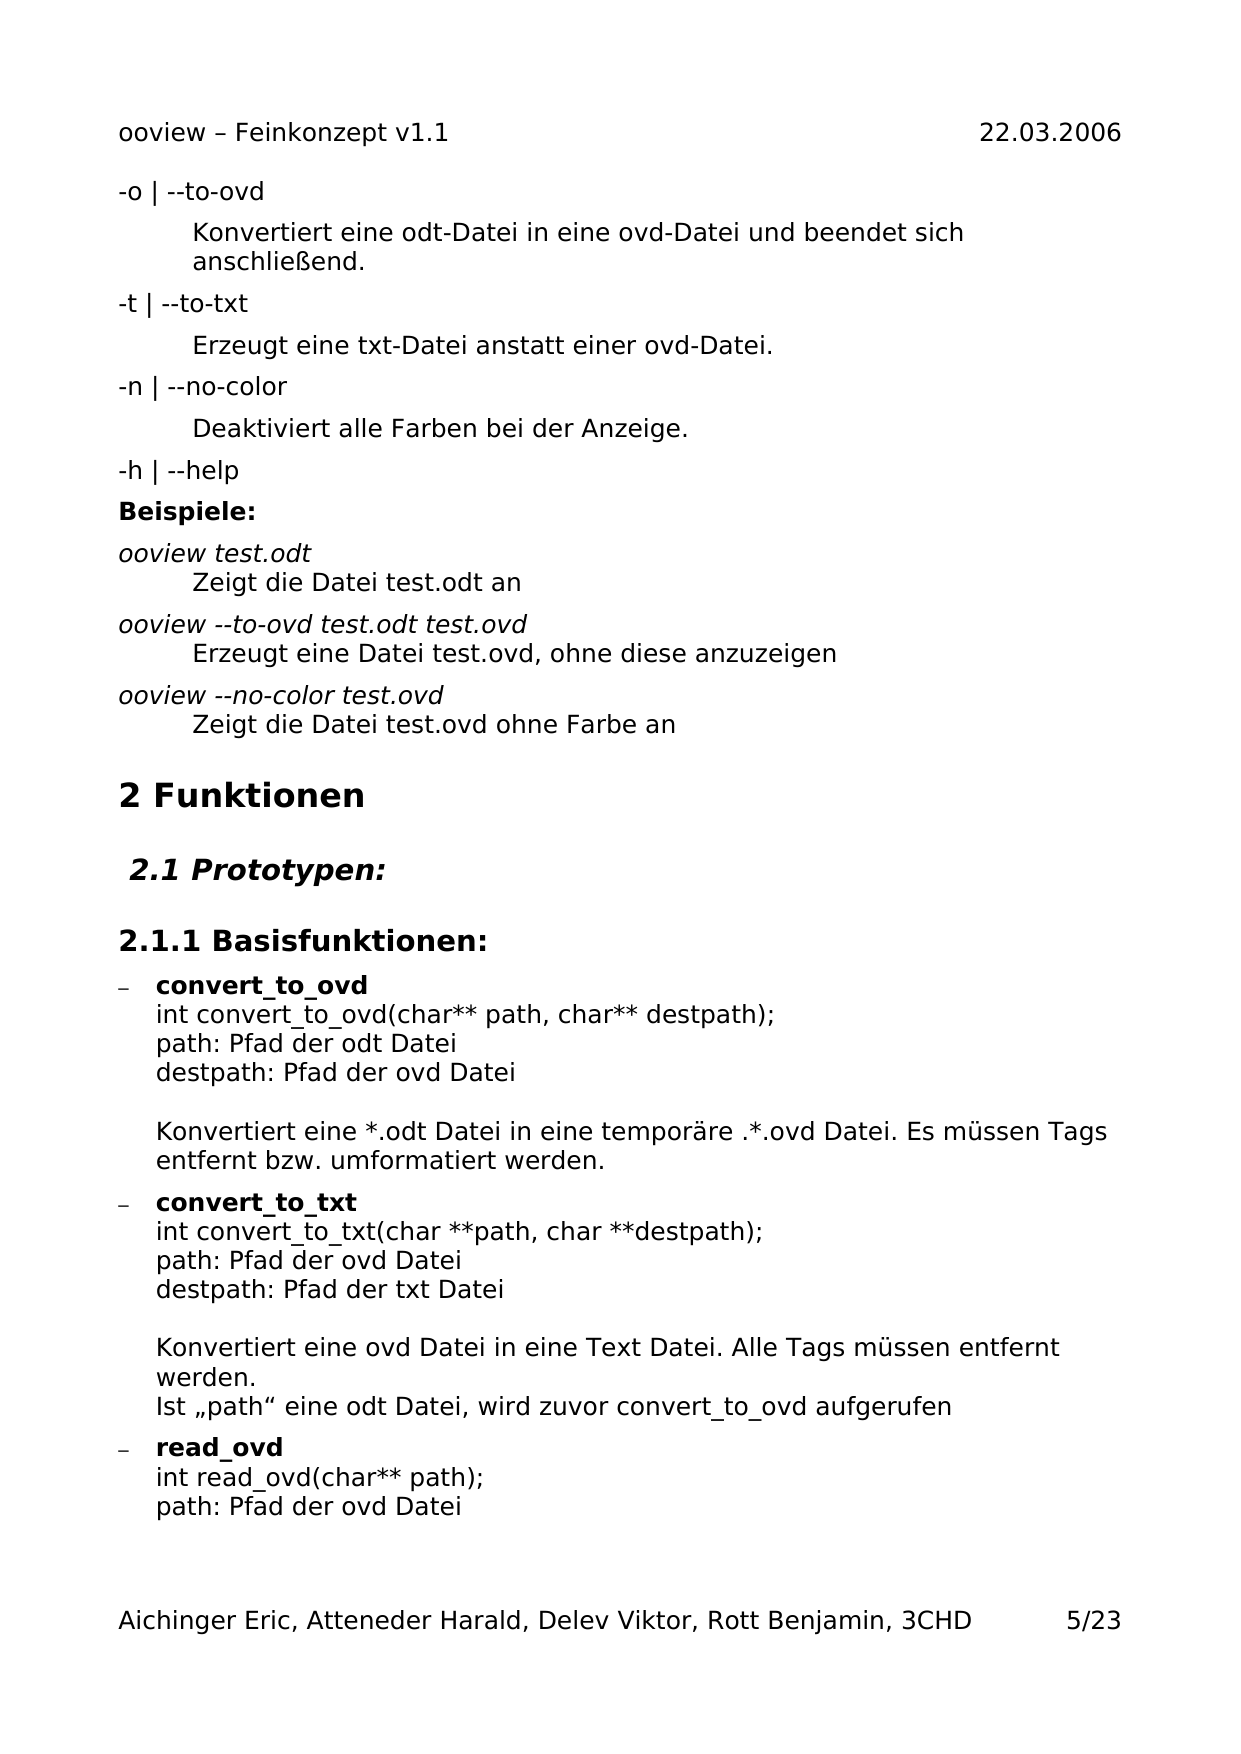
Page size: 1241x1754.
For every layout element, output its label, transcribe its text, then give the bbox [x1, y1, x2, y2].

text Deaktiviert alle Farben bei der Anzeige. [118, 414, 1122, 443]
list read_ovd int read_ovd(char** path); path: Pfad der ovd Datei [118, 1433, 1122, 1550]
subtitle Basisfunktionen: [118, 924, 1122, 958]
text -o | --to-ovd [118, 177, 1122, 206]
text Erzeugt eine txt-Datei anstatt einer ovd-Datei. [118, 331, 1122, 360]
subtitle Funktionen [118, 777, 1122, 816]
text ooview --no-color test.ovd Zeigt die Datei test.ovd ohne Farbe an [118, 681, 1122, 739]
text ooview test.odt Zeigt die Datei test.odt an [118, 539, 1122, 598]
list convert_to_txt int convert_to_txt(char **path, char **destpath); path: Pfad der ovd Datei destpath: Pfad der txt Datei Konvertiert eine ovd Datei in eine Text Datei. Alle Tags müssen entfernt werden. Ist „path“ eine odt Datei, wird zuvor convert_to_ovd aufgerufen [118, 1188, 1122, 1421]
text -t | --to-txt [118, 289, 1122, 318]
text Konvertiert eine odt-Datei in eine ovd-Datei und beendet sich anschließend. [118, 218, 1122, 277]
list convert_to_ovd int convert_to_ovd(char** path, char** destpath); path: Pfad der odt Datei destpath: Pfad der ovd Datei Konvertiert eine *.odt Datei in eine temporäre .*.ovd Datei. Es müssen Tags entfernt bzw. umformatiert werden. [118, 971, 1122, 1175]
text Beispiele: [118, 498, 1122, 527]
text -h | --help [118, 456, 1122, 485]
subtitle Prototypen: [118, 853, 1122, 887]
text -n | --no-color [118, 373, 1122, 402]
text ooview --to-ovd test.odt test.ovd Erzeugt eine Datei test.ovd, ohne diese anzuzeigen [118, 610, 1122, 668]
